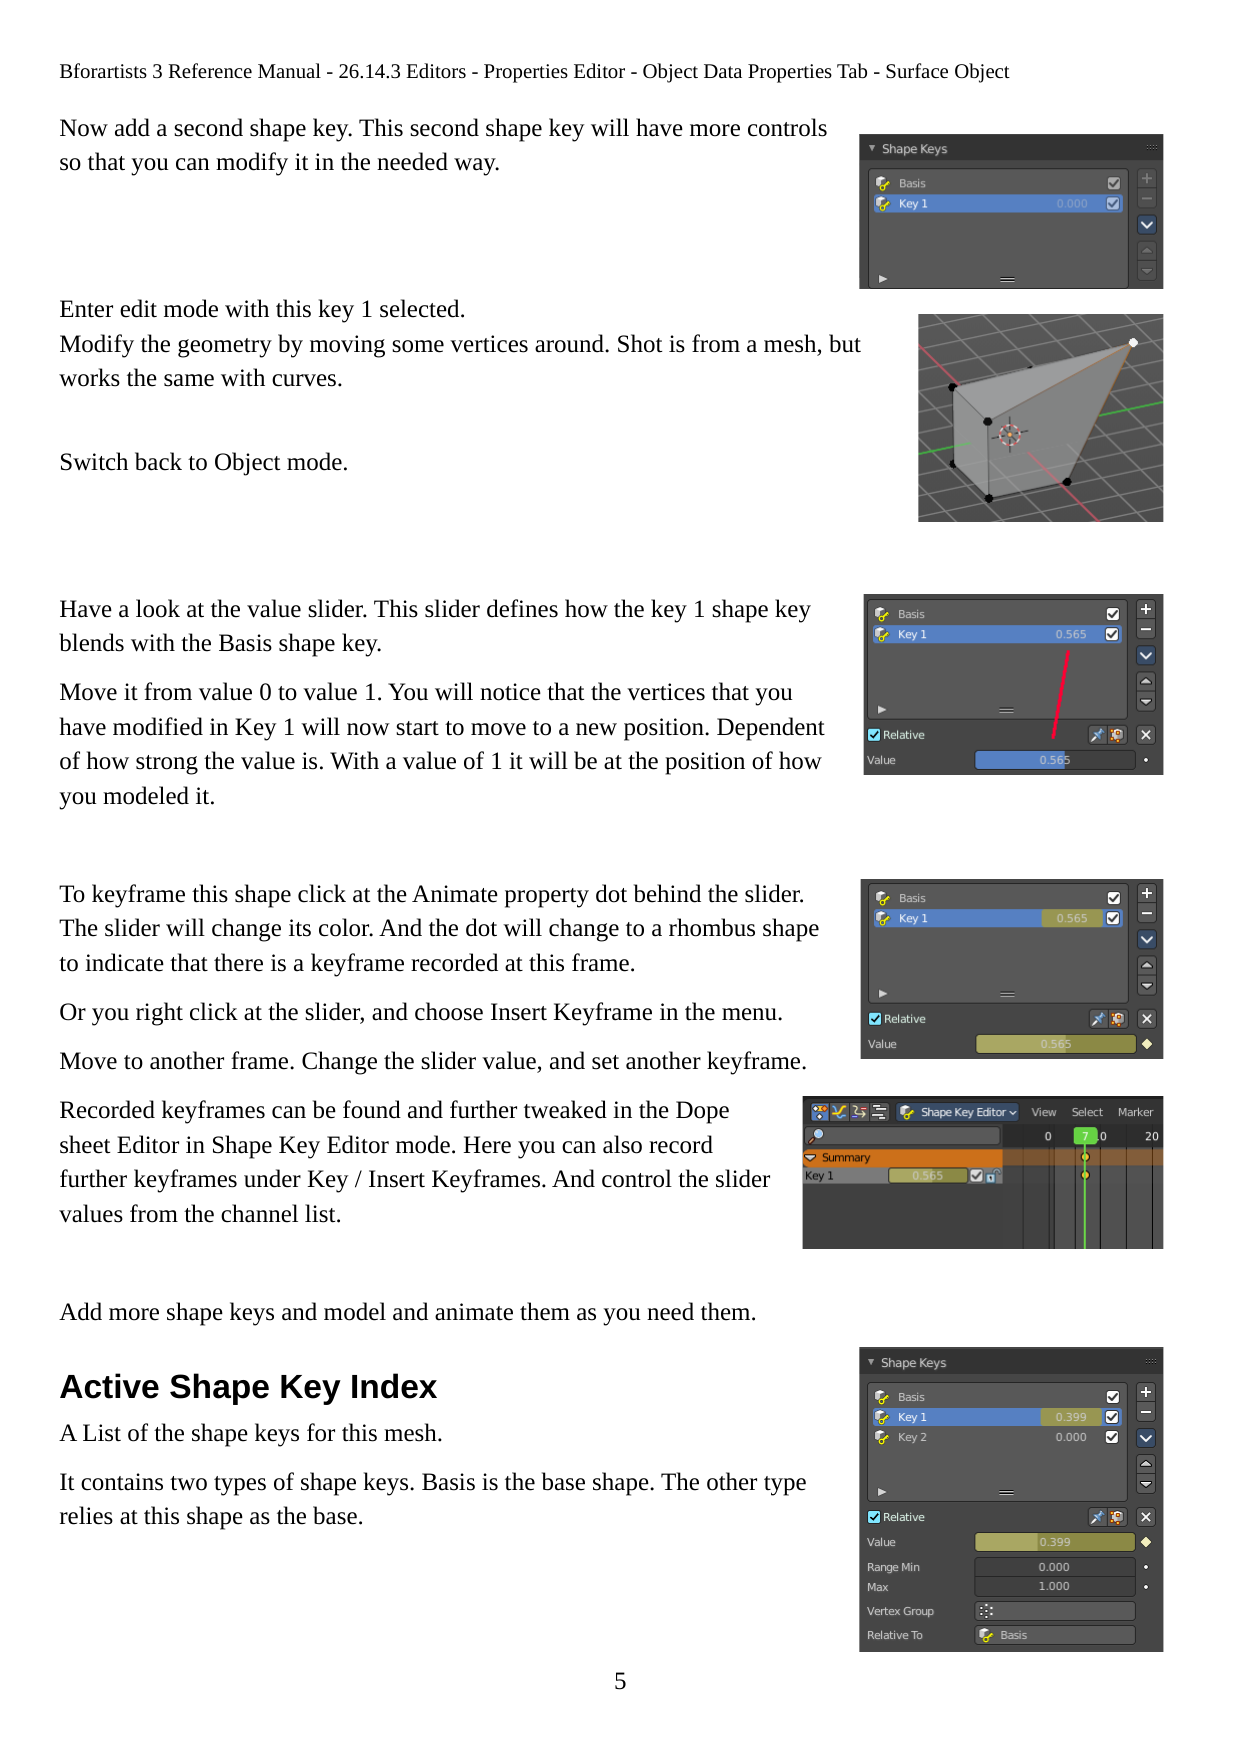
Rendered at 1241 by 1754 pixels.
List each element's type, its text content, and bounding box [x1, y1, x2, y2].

text It contains two types of shape keys. Basis is the base shape. The other type relies at this shape as the base. [59, 1467, 859, 1530]
text [1164, 412, 1181, 476]
subtitle Active Shape Key Index [59, 1367, 859, 1405]
subtitle [1164, 1367, 1181, 1405]
text A List of the shape keys for this mesh. [59, 1418, 859, 1447]
text Have a look at the value slider. This slider defines how the key 1 shape key blends with the Basis shape key. [59, 594, 863, 657]
text Move to another frame. Change the slider value, and set another keyframe. [59, 1046, 1181, 1075]
text Now add a second shape key. This second shape key will have more controls so that you can modify it in the needed way. [59, 113, 1181, 176]
text Enter edit mode with this key 1 selected. Modify the geometry by moving some vertices around. Shot is from a mesh, but works the same with curves. [59, 294, 1181, 392]
picture [863, 594, 1164, 775]
picture [802, 1096, 1164, 1249]
text Switch back to Object mode. [59, 412, 918, 476]
text Or you right click at the slider, and choose Insert Keyframe in the menu. [59, 997, 860, 1026]
picture [860, 879, 1164, 1059]
text Recorded keyframes can be found and further tweaked in the Dope sheet Editor in Shape Key Editor mode. Here you can also record further keyframes under Key / Insert Keyframes. And control the slider values from the channel list. [59, 1095, 1181, 1227]
text Add more shape keys and model and animate them as you need them. [59, 1297, 1181, 1326]
picture [918, 314, 1164, 522]
text To keyframe this shape click at the Animate property dot behind the slider. The slider will change its color. And the dot will change to a rhombus shape to indicate that there is a keyframe recorded at this frame. [59, 879, 860, 977]
text Move it from value 0 to value 1. You will notice that the vertices that you have modified in Key 1 will now start to move to a new position. Dependent of how strong the value is. With a value of 1 it will be at the position of how you modeled it. [59, 677, 1181, 810]
picture [859, 134, 1164, 289]
picture [859, 1347, 1164, 1652]
